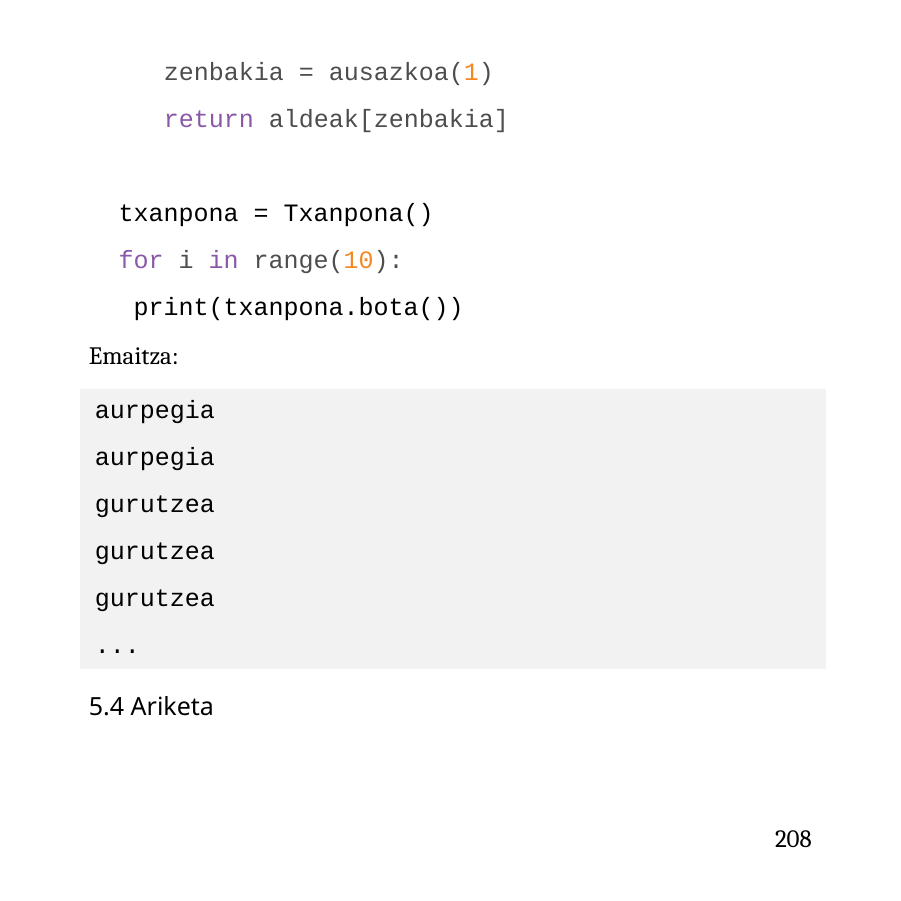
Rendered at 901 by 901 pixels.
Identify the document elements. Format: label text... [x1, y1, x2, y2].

text Emaitza: [89, 342, 811, 370]
text 5.4 Ariketa [89, 688, 811, 722]
text gurutzea [86, 577, 820, 614]
text gurutzea [86, 530, 820, 567]
text return aldeak[zenbakia] [118, 106, 811, 134]
text ... [86, 624, 820, 663]
text print(txanpona.bota()) [118, 294, 811, 323]
text gurutzea [86, 483, 820, 520]
text aurpegia [86, 436, 820, 473]
text txanpona = Txanpona() [118, 200, 811, 229]
text zenbakia = ausazkoa(1) [118, 59, 811, 87]
text for i in range(10): [118, 247, 811, 276]
text aurpegia [86, 395, 820, 426]
